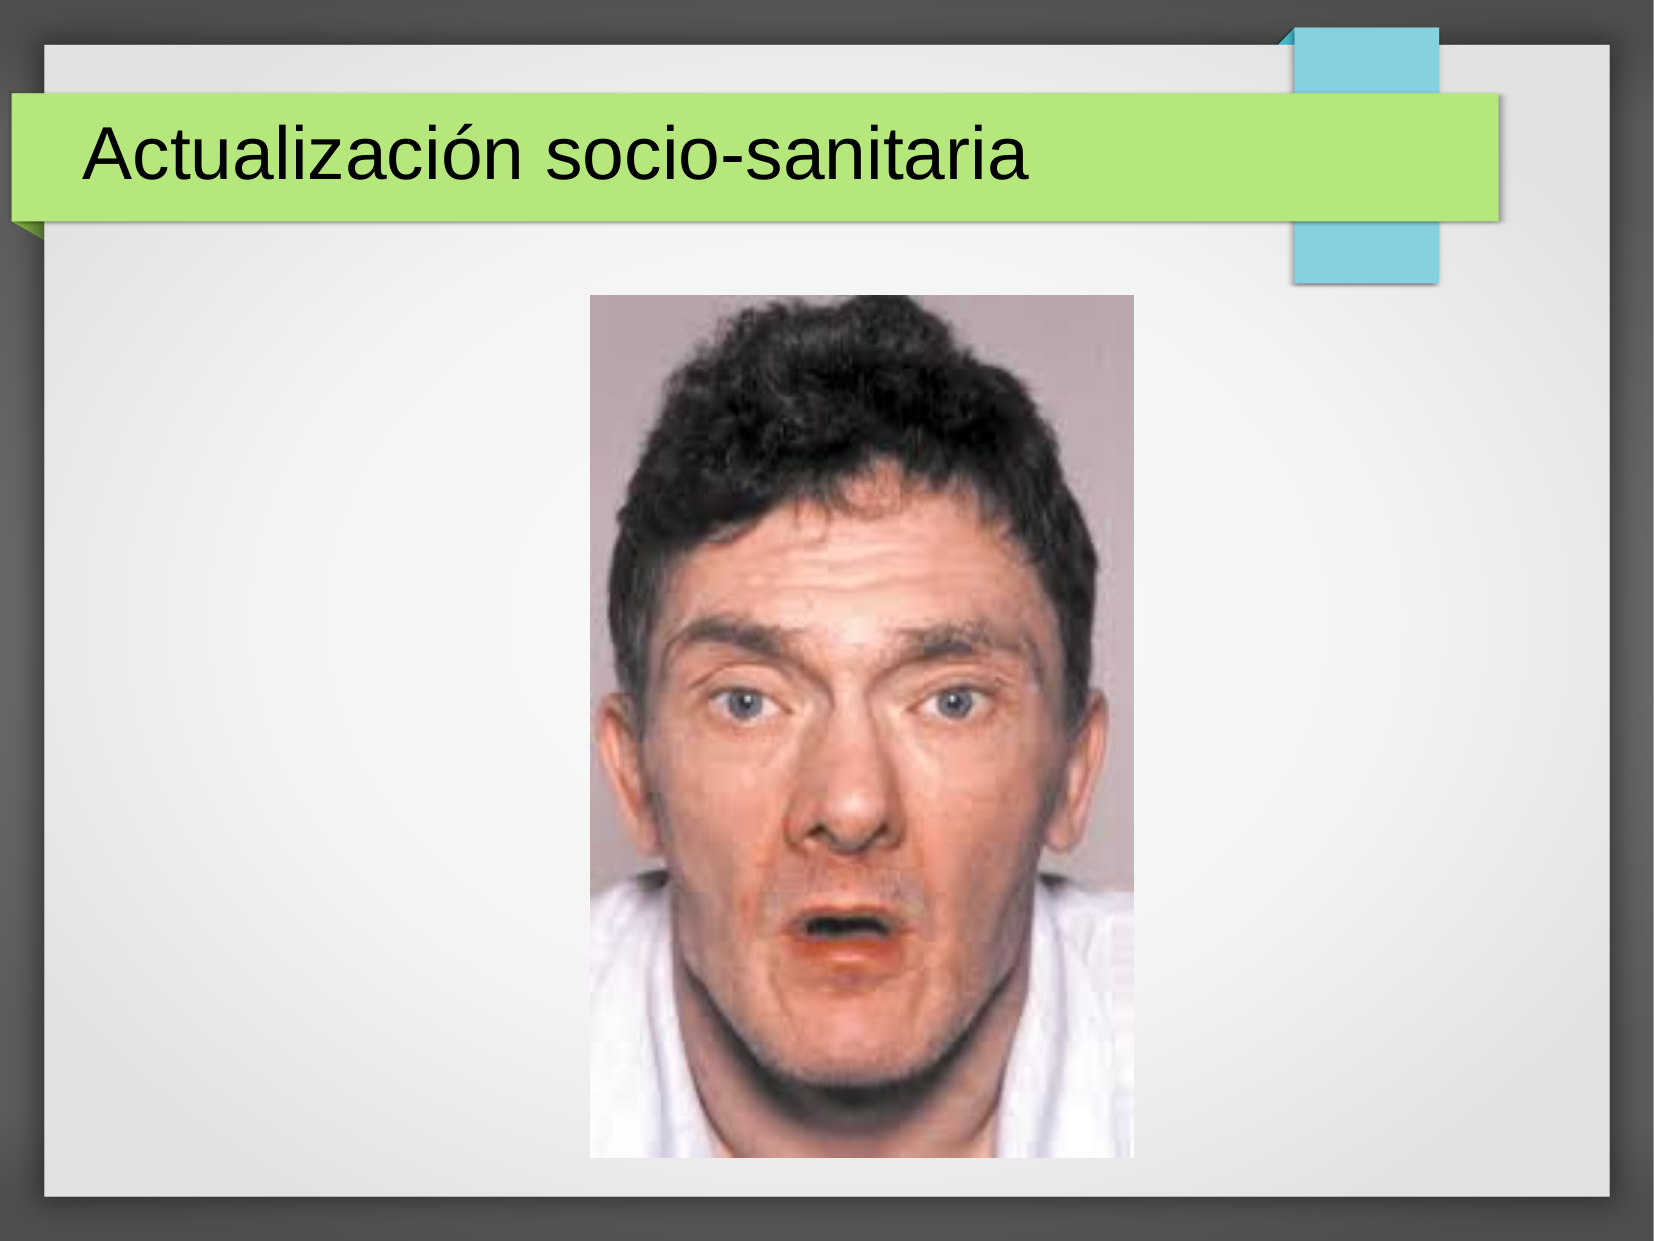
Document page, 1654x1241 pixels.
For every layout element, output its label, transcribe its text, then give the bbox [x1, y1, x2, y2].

title Actualización socio-sanitaria [82, 94, 1264, 213]
picture [0, 0, 1654, 1241]
